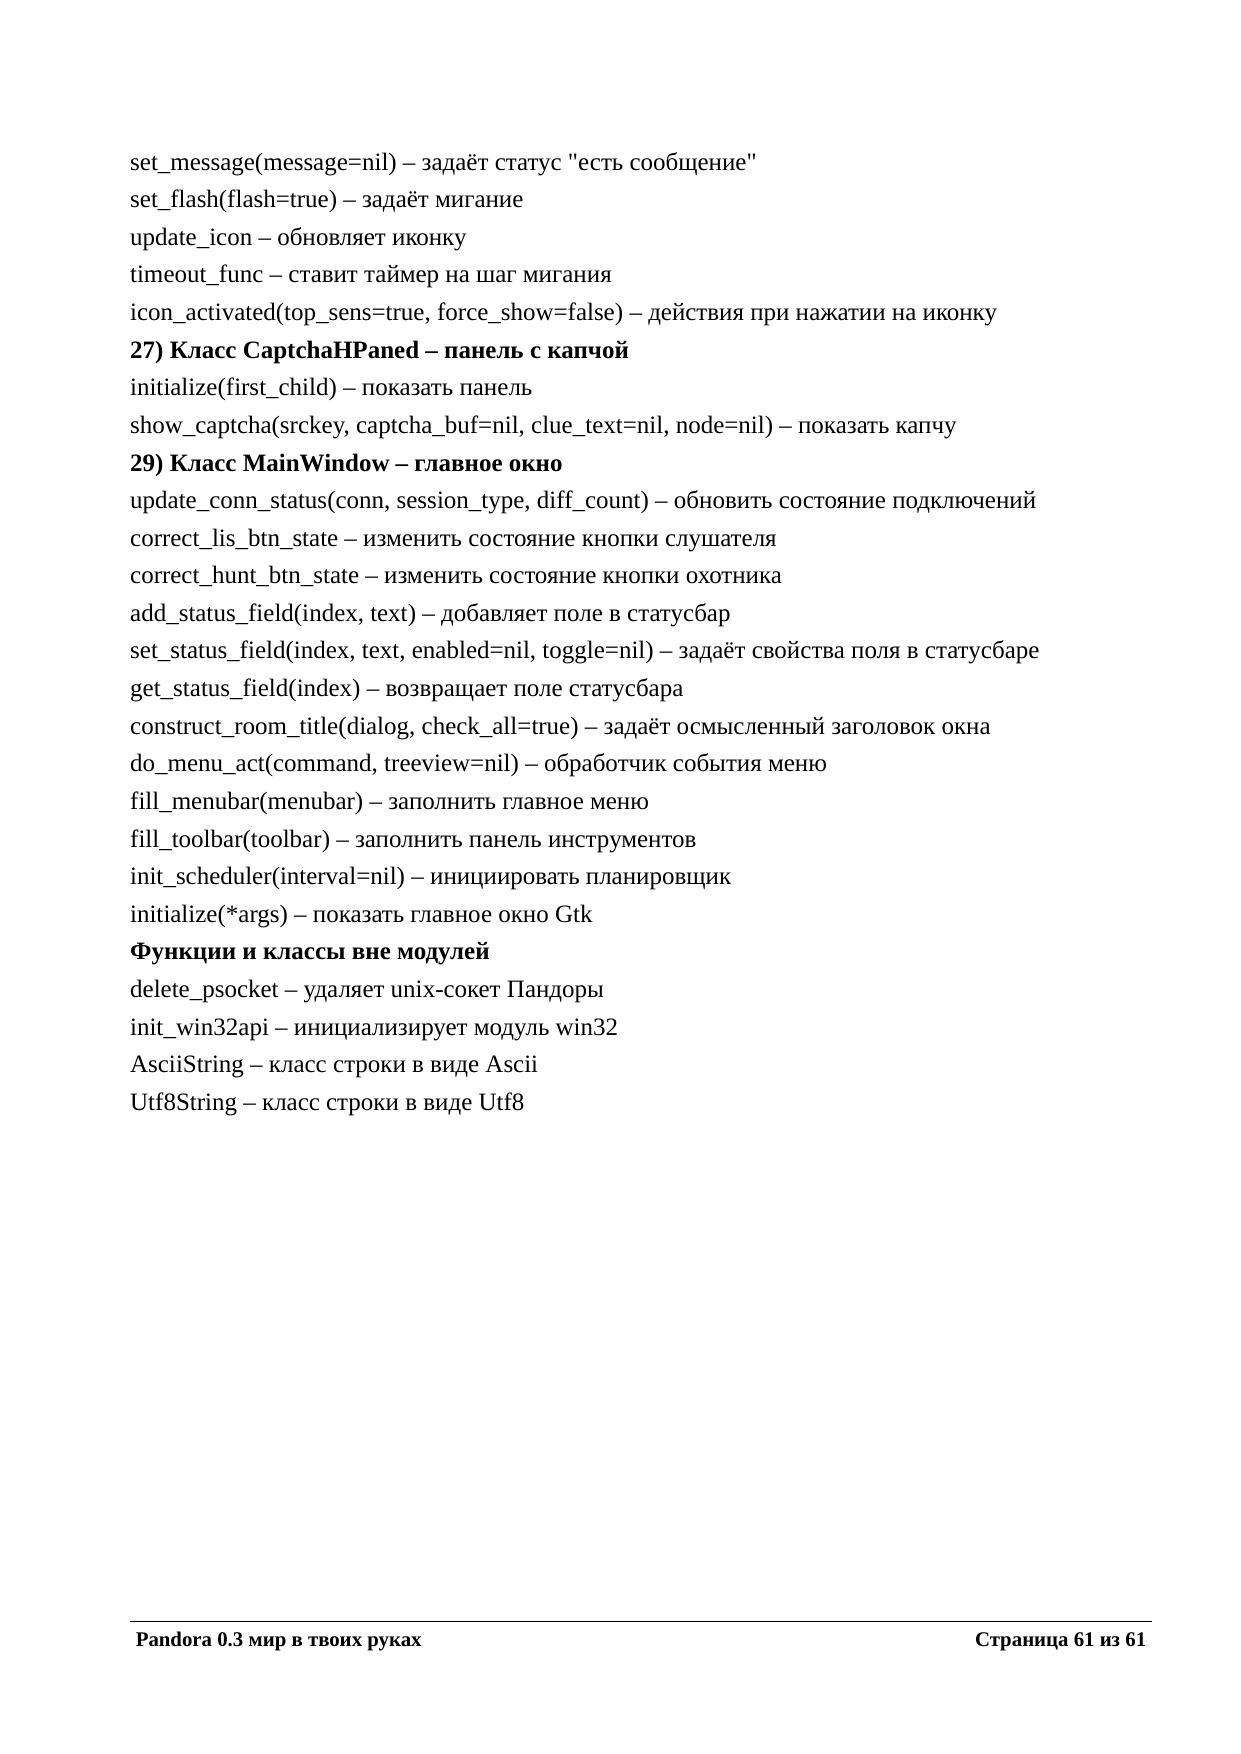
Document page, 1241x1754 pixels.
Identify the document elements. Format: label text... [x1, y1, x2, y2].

text construct_room_title(dialog, check_all=true) – задаёт осмысленный заголовок окна [130, 711, 1152, 739]
text 27) Класс CaptchaHPaned – панель с капчой [130, 335, 1152, 363]
text icon_activated(top_sens=true, force_show=false) – действия при нажатии на иконку [130, 297, 1152, 326]
text get_status_field(index) – возвращает поле статусбара [130, 673, 1152, 702]
text Utf8String – класс строки в виде Utf8 [130, 1087, 1152, 1116]
text set_flash(flash=true) – задаёт мигание [130, 184, 1152, 213]
text AsciiString – класс строки в виде Ascii [130, 1049, 1152, 1078]
text init_win32api – инициализирует модуль win32 [130, 1012, 1152, 1040]
text Функции и классы вне модулей [130, 936, 1152, 965]
text set_message(message=nil) – задаёт статус "есть сообщение" [130, 147, 1152, 176]
text initialize(*args) – показать главное окно Gtk [130, 899, 1152, 928]
text fill_menubar(menubar) – заполнить главное меню [130, 786, 1152, 815]
text add_status_field(index, text) – добавляет поле в статусбар [130, 598, 1152, 627]
text delete_psocket – удаляет unix-сокет Пандоры [130, 974, 1152, 1003]
text set_status_field(index, text, enabled=nil, toggle=nil) – задаёт свойства поля в статусбаре [130, 636, 1152, 664]
text correct_lis_btn_state – изменить состояние кнопки слушателя [130, 523, 1152, 552]
text 29) Класс MainWindow – главное окно [130, 448, 1152, 476]
text init_scheduler(interval=nil) – инициировать планировщик [130, 861, 1152, 890]
text show_captcha(srckey, captcha_buf=nil, clue_text=nil, node=nil) – показать капчу [130, 410, 1152, 439]
text fill_toolbar(toolbar) – заполнить панель инструментов [130, 824, 1152, 852]
text correct_hunt_btn_state – изменить состояние кнопки охотника [130, 560, 1152, 589]
text timeout_func – ставит таймер на шаг мигания [130, 259, 1152, 288]
text update_icon – обновляет иконку [130, 222, 1152, 251]
text initialize(first_child) – показать панель [130, 372, 1152, 401]
text do_menu_act(command, treeview=nil) – обработчик события меню [130, 748, 1152, 777]
text update_conn_status(conn, session_type, diff_count) – обновить состояние подключений [130, 485, 1152, 514]
